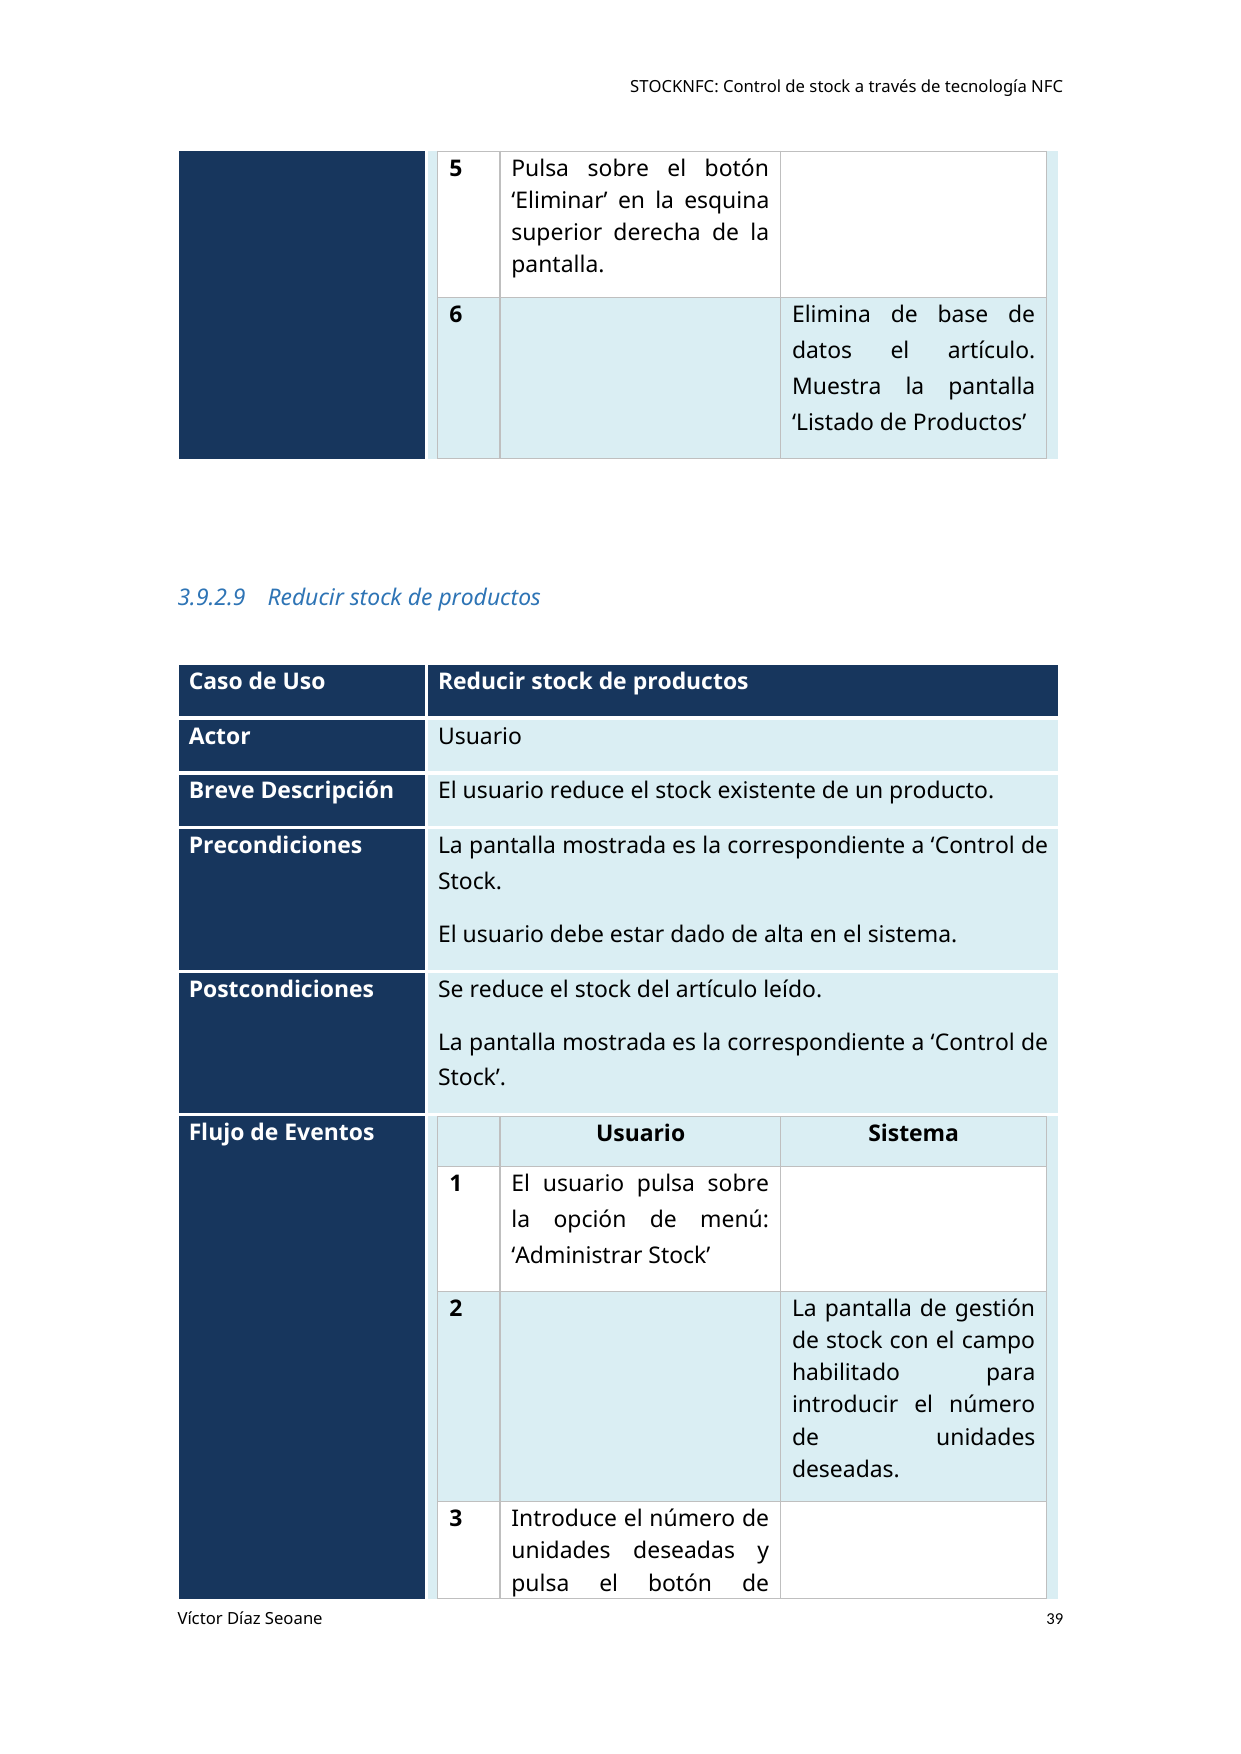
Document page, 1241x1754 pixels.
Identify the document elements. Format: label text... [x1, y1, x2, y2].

table_cell El usuario pulsa sobre la opción de menú: ‘Administrar Stock’ [501, 1167, 780, 1291]
table_cell Precondiciones [179, 829, 425, 970]
table_header [438, 1117, 499, 1166]
table_cell La pantalla de gestión de stock con el campo habilitado para introducir el número de unidades deseadas. [781, 1292, 1046, 1501]
table_header Caso de Uso [179, 665, 425, 716]
table_cell [179, 151, 425, 459]
table_cell 1 [438, 1167, 499, 1291]
table_cell Introduce el número de unidades deseadas y pulsa el botón de [501, 1502, 780, 1598]
table_cell [1047, 1116, 1058, 1599]
table_cell [781, 1167, 1046, 1291]
table_header Reducir stock de productos [428, 665, 1058, 716]
table_cell Postcondiciones [179, 973, 425, 1113]
table_cell El usuario reduce el stock existente de un producto. [428, 775, 1058, 826]
table_cell Se reduce el stock del artículo leído. La pantalla mostrada es la correspondiente a ‘Control de Stock’. [428, 973, 1058, 1113]
table_cell Actor [179, 720, 425, 771]
table_cell [501, 298, 780, 458]
table_cell 5 [438, 152, 499, 297]
table_cell [428, 1116, 437, 1599]
table_header Usuario [501, 1117, 780, 1166]
table_cell [1047, 151, 1058, 459]
table_cell [501, 1292, 780, 1501]
table_cell 6 [438, 298, 499, 458]
table_cell [781, 152, 1046, 297]
table_cell Breve Descripción [179, 775, 425, 826]
table_cell Usuario [428, 720, 1058, 771]
table_cell [428, 151, 437, 459]
table_cell Elimina de base de datos el artículo. Muestra la pantalla ‘Listado de Productos’ [781, 298, 1046, 458]
table_cell Flujo de Eventos [179, 1116, 425, 1599]
table_cell 2 [438, 1292, 499, 1501]
table_cell La pantalla mostrada es la correspondiente a ‘Control de Stock. El usuario debe estar dado de alta en el sistema. [428, 829, 1058, 970]
table_cell 3 [438, 1502, 499, 1598]
table_cell [781, 1502, 1046, 1598]
table_header Sistema [781, 1117, 1046, 1166]
subtitle Reducir stock de productos [177, 581, 1063, 612]
table_cell Pulsa sobre el botón ‘Eliminar’ en la esquina superior derecha de la pantalla. [501, 152, 780, 297]
